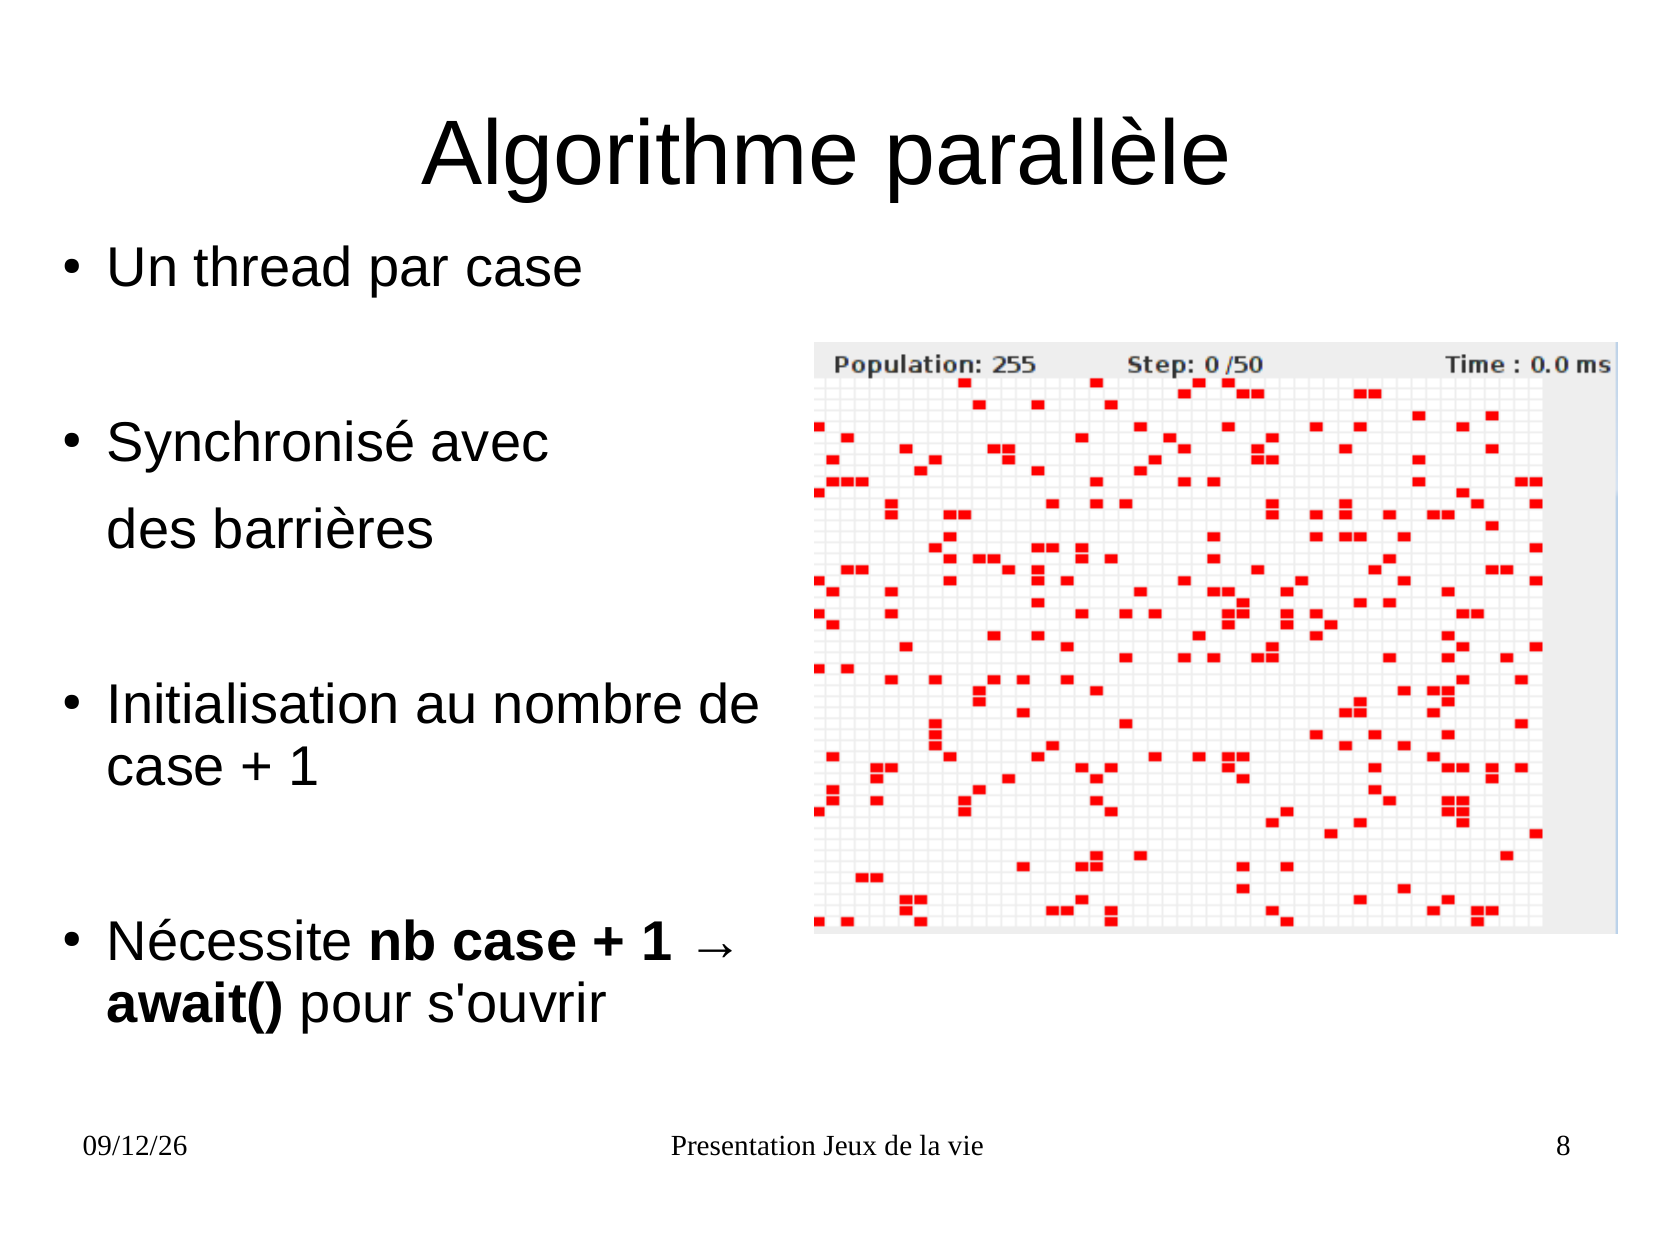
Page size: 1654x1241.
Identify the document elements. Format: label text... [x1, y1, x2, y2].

title Algorithme parallèle [82, 49, 1571, 257]
picture [814, 342, 1618, 934]
list Un thread par case Synchronisé avec des barrières Initialisation au nombre de case + 1 Nécessite nb case + 1 → await() pour s'ouvrir [47, 236, 780, 1040]
